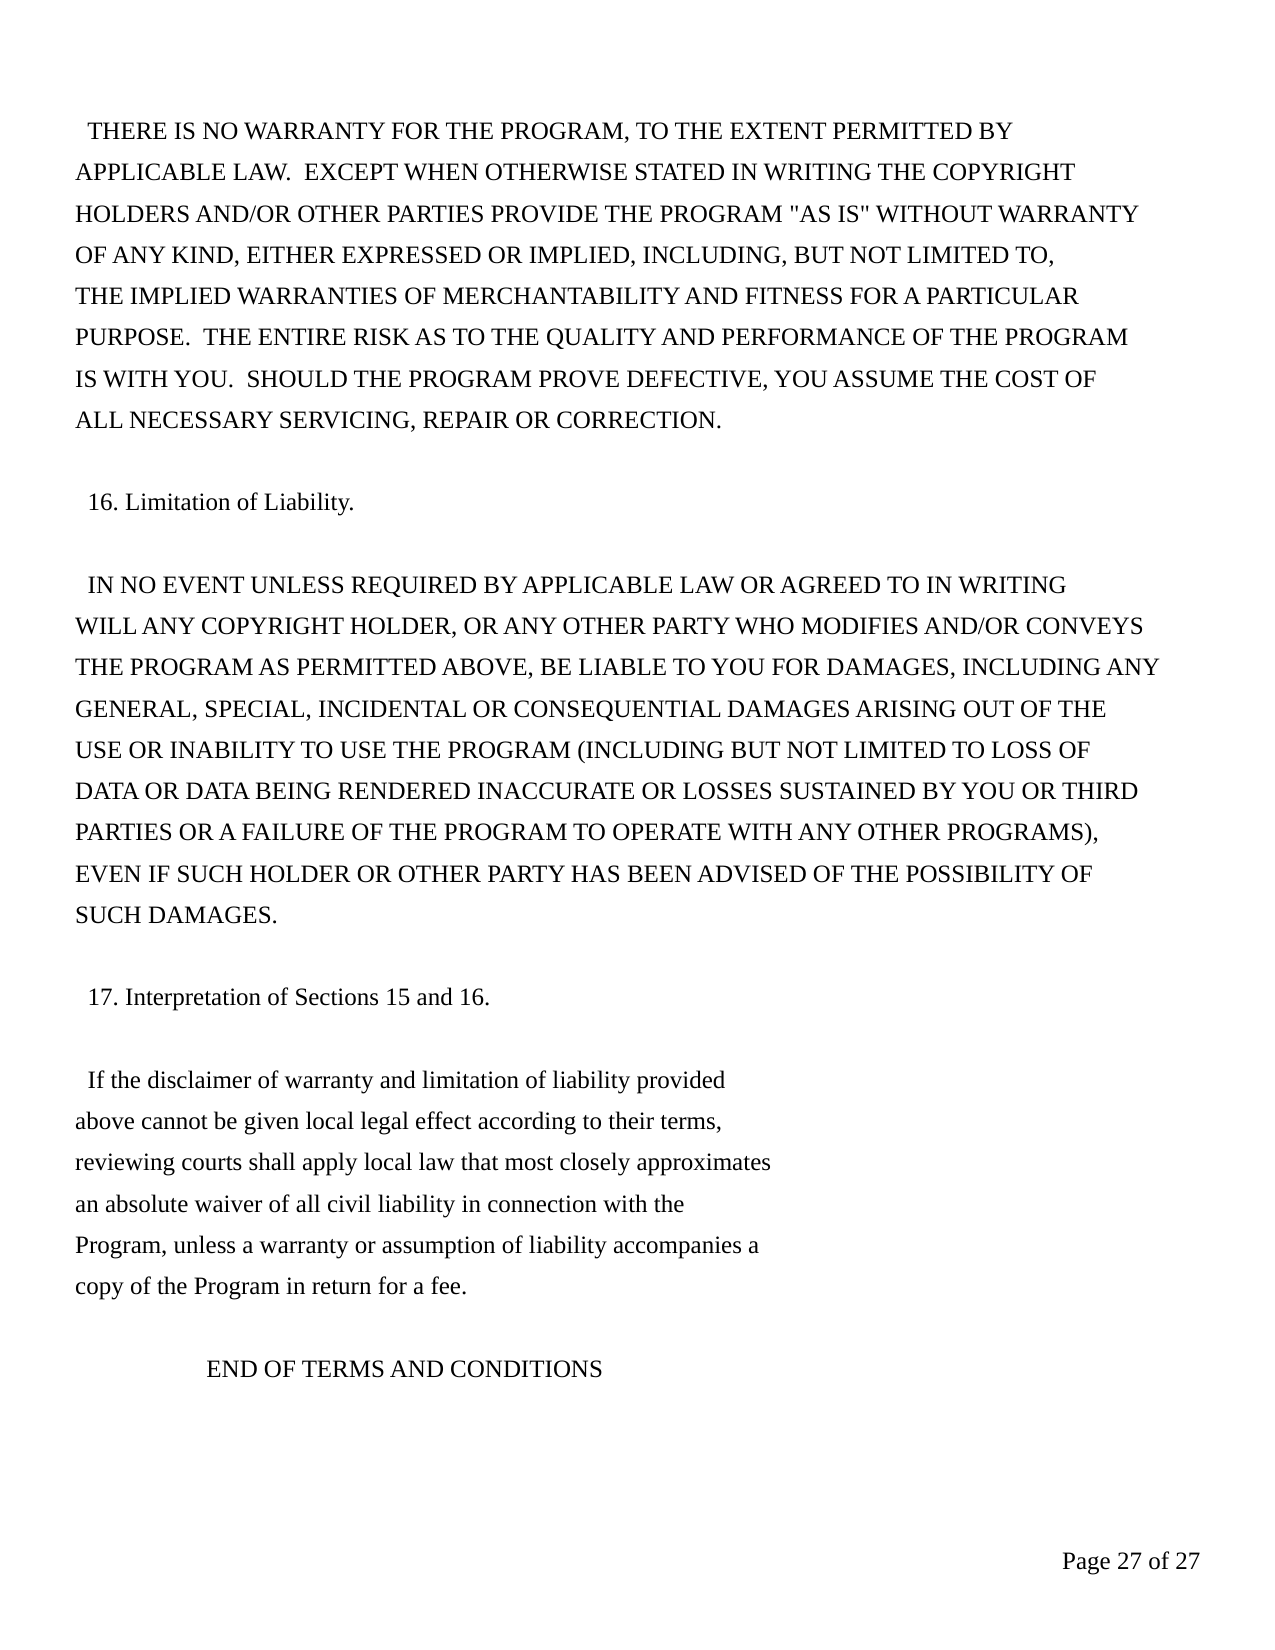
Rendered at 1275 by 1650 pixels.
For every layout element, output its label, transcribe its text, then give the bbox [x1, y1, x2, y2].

text END OF TERMS AND CONDITIONS [75, 1354, 1200, 1382]
text HOLDERS AND/OR OTHER PARTIES PROVIDE THE PROGRAM "AS IS" WITHOUT WARRANTY [75, 199, 1200, 227]
text WILL ANY COPYRIGHT HOLDER, OR ANY OTHER PARTY WHO MODIFIES AND/OR CONVEYS [75, 611, 1200, 640]
text 16. Limitation of Liability. [75, 487, 1200, 516]
text above cannot be given local legal effect according to their terms, [75, 1106, 1200, 1135]
text IS WITH YOU. SHOULD THE PROGRAM PROVE DEFECTIVE, YOU ASSUME THE COST OF [75, 364, 1200, 392]
text PURPOSE. THE ENTIRE RISK AS TO THE QUALITY AND PERFORMANCE OF THE PROGRAM [75, 322, 1200, 351]
text an absolute waiver of all civil liability in connection with the [75, 1189, 1200, 1217]
text USE OR INABILITY TO USE THE PROGRAM (INCLUDING BUT NOT LIMITED TO LOSS OF [75, 735, 1200, 764]
text OF ANY KIND, EITHER EXPRESSED OR IMPLIED, INCLUDING, BUT NOT LIMITED TO, [75, 240, 1200, 269]
text GENERAL, SPECIAL, INCIDENTAL OR CONSEQUENTIAL DAMAGES ARISING OUT OF THE [75, 694, 1200, 722]
text SUCH DAMAGES. [75, 900, 1200, 929]
text THE PROGRAM AS PERMITTED ABOVE, BE LIABLE TO YOU FOR DAMAGES, INCLUDING ANY [75, 652, 1200, 681]
text IN NO EVENT UNLESS REQUIRED BY APPLICABLE LAW OR AGREED TO IN WRITING [75, 570, 1200, 599]
text EVEN IF SUCH HOLDER OR OTHER PARTY HAS BEEN ADVISED OF THE POSSIBILITY OF [75, 859, 1200, 887]
text ALL NECESSARY SERVICING, REPAIR OR CORRECTION. [75, 405, 1200, 434]
text APPLICABLE LAW. EXCEPT WHEN OTHERWISE STATED IN WRITING THE COPYRIGHT [75, 157, 1200, 186]
text copy of the Program in return for a fee. [75, 1271, 1200, 1300]
text THERE IS NO WARRANTY FOR THE PROGRAM, TO THE EXTENT PERMITTED BY [75, 116, 1200, 145]
text reviewing courts shall apply local law that most closely approximates [75, 1147, 1200, 1176]
text DATA OR DATA BEING RENDERED INACCURATE OR LOSSES SUSTAINED BY YOU OR THIRD [75, 776, 1200, 805]
text If the disclaimer of warranty and limitation of liability provided [75, 1065, 1200, 1094]
text Program, unless a warranty or assumption of liability accompanies a [75, 1230, 1200, 1259]
text PARTIES OR A FAILURE OF THE PROGRAM TO OPERATE WITH ANY OTHER PROGRAMS), [75, 817, 1200, 846]
text THE IMPLIED WARRANTIES OF MERCHANTABILITY AND FITNESS FOR A PARTICULAR [75, 281, 1200, 310]
text 17. Interpretation of Sections 15 and 16. [75, 982, 1200, 1011]
